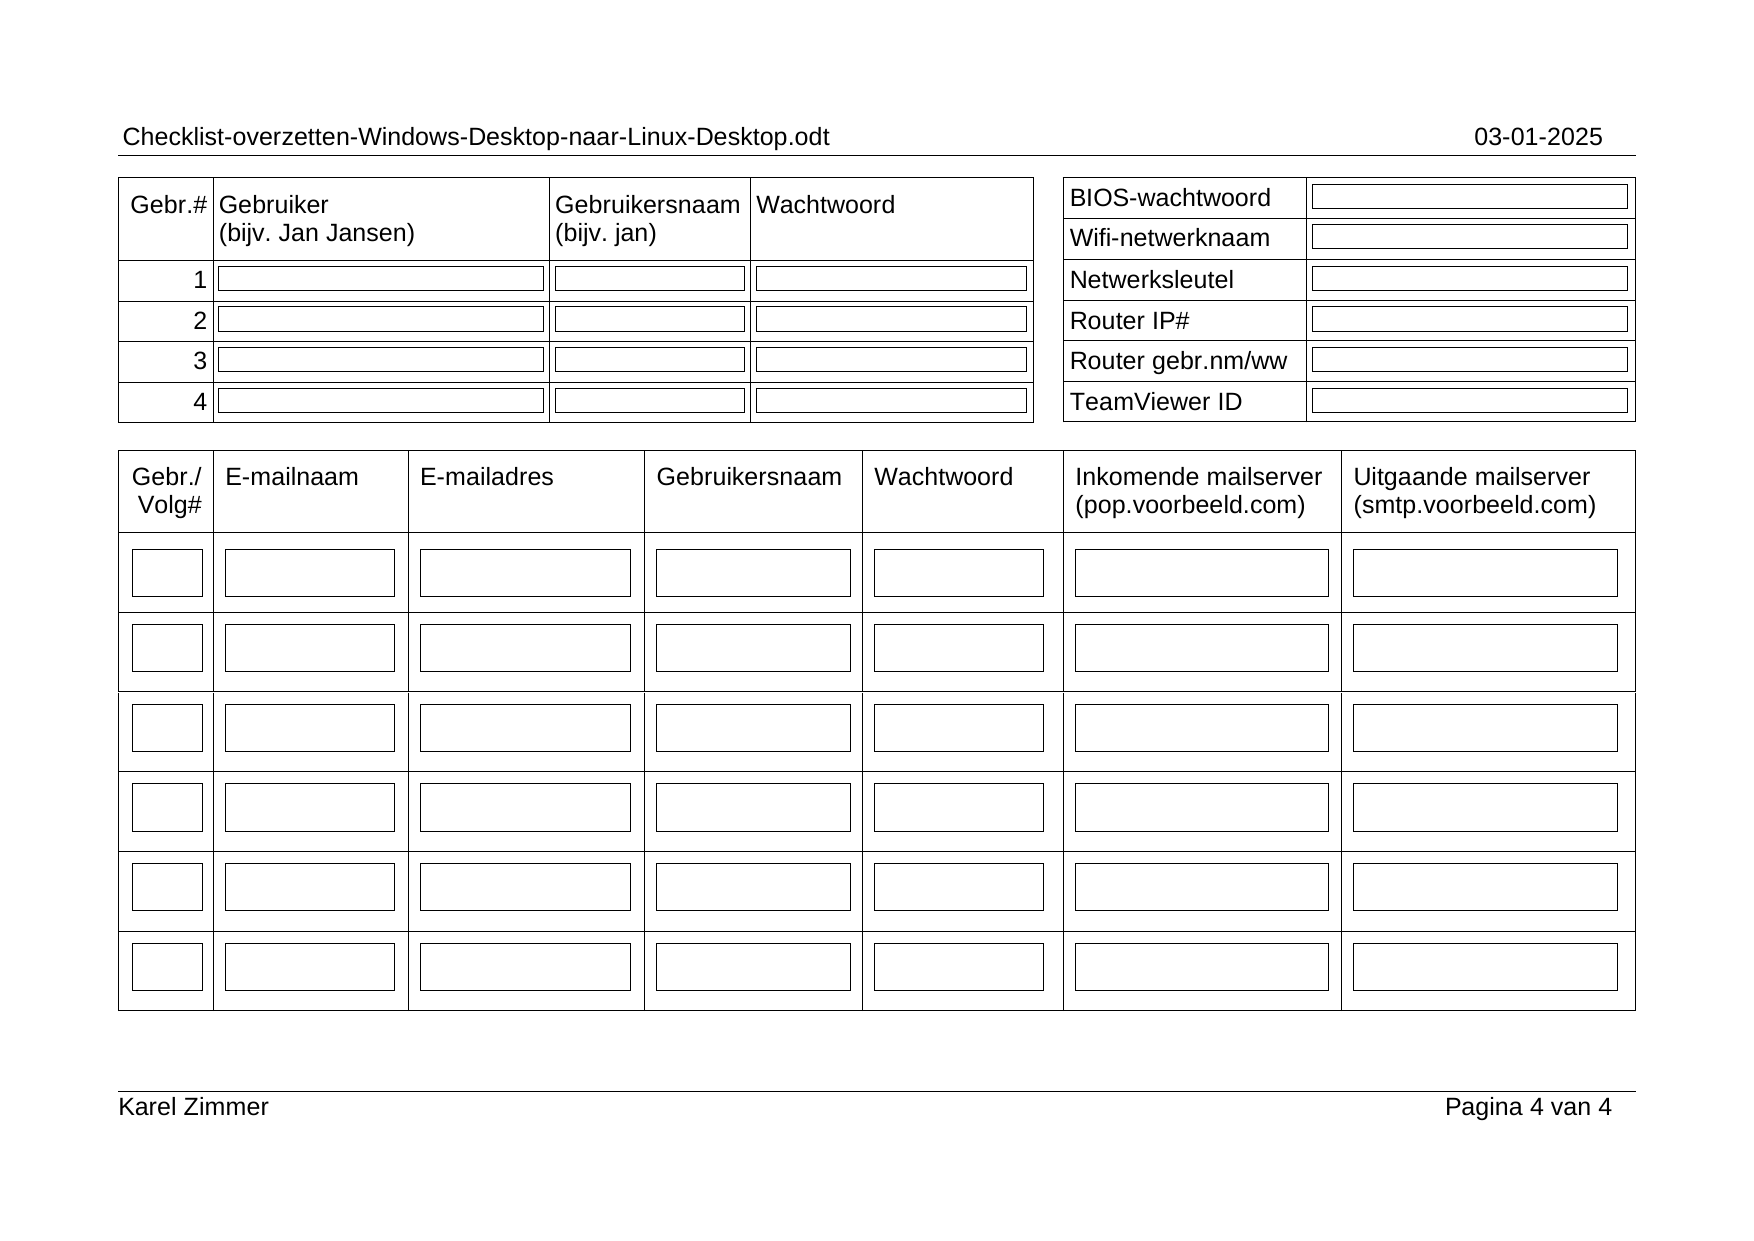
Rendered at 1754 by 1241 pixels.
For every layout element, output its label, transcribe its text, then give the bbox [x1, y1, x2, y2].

table_cell [214, 261, 549, 301]
table_cell [214, 302, 549, 341]
table_cell [119, 613, 213, 691]
table_cell [409, 852, 644, 931]
table_header Gebruiker (bijv. Jan Jansen) [214, 178, 549, 260]
table_header Gebruikersnaam [645, 451, 862, 532]
table_cell 1 [119, 261, 213, 301]
table_cell [645, 772, 862, 851]
table_cell [1034, 382, 1063, 422]
table_cell [119, 932, 213, 1010]
table_cell TeamViewer ID [1064, 382, 1306, 421]
table_cell [863, 613, 1063, 691]
table_cell [550, 383, 750, 422]
table_cell [1307, 301, 1635, 340]
table_cell [214, 533, 408, 612]
table_cell [119, 772, 213, 851]
table_header Gebruikersnaam (bijv. jan) [550, 178, 750, 260]
table_cell [1342, 693, 1635, 771]
table_cell [645, 533, 862, 612]
table_cell [214, 932, 408, 1010]
table_cell [1342, 613, 1635, 691]
table_cell [1064, 772, 1341, 851]
table_cell [1034, 219, 1063, 260]
table_header Wachtwoord [751, 178, 1033, 260]
table_cell [119, 693, 213, 771]
table_cell [1064, 693, 1341, 771]
table_cell [645, 852, 862, 931]
table_cell [751, 261, 1033, 301]
table_header E-mailadres [409, 451, 644, 532]
table_cell [409, 613, 644, 691]
table_cell [751, 383, 1033, 422]
table_cell [214, 852, 408, 931]
table_cell [645, 693, 862, 771]
table_cell [550, 302, 750, 341]
table_cell 4 [119, 383, 213, 422]
table_cell [1307, 341, 1635, 381]
table_cell [119, 852, 213, 931]
table_cell [1064, 852, 1341, 931]
table_cell [1064, 533, 1341, 612]
table_cell [1307, 219, 1635, 259]
table_cell [409, 693, 644, 771]
table_cell [409, 772, 644, 851]
table_header Wachtwoord [863, 451, 1063, 532]
table_header [1307, 178, 1635, 218]
table_cell [1034, 341, 1063, 382]
table_cell [863, 772, 1063, 851]
table_cell [1064, 932, 1341, 1010]
table_header Gebr.# [119, 178, 213, 260]
table_cell [751, 342, 1033, 382]
table_cell [645, 932, 862, 1010]
table_cell [863, 533, 1063, 612]
table_cell [1342, 772, 1635, 851]
table_cell [214, 613, 408, 691]
table_header Inkomende mailserver (pop.voorbeeld.com) [1064, 451, 1341, 532]
table_cell Router gebr.nm/ww [1064, 341, 1306, 381]
table_cell [214, 693, 408, 771]
table_cell [214, 383, 549, 422]
table_cell [1034, 301, 1063, 341]
table_header [1034, 177, 1063, 219]
table_cell [1307, 382, 1635, 421]
table_cell [409, 932, 644, 1010]
table_cell [1342, 932, 1635, 1010]
table_cell [863, 852, 1063, 931]
table_cell [214, 342, 549, 382]
table_cell Netwerksleutel [1064, 260, 1306, 300]
table_cell [1064, 613, 1341, 691]
table_header BIOS-wachtwoord [1064, 178, 1306, 218]
table_cell [119, 533, 213, 612]
table_header Gebr./Volg# [119, 451, 213, 532]
table_cell [550, 261, 750, 301]
table_cell [751, 302, 1033, 341]
table_header E-mailnaam [214, 451, 408, 532]
table_cell [1034, 260, 1063, 301]
table_cell [1307, 260, 1635, 300]
table_cell [863, 693, 1063, 771]
table_cell 3 [119, 342, 213, 382]
table_cell [645, 613, 862, 691]
table_header Uitgaande mailserver (smtp.voorbeeld.com) [1342, 451, 1635, 532]
table_cell [1342, 852, 1635, 931]
table_cell [409, 533, 644, 612]
table_cell Router IP# [1064, 301, 1306, 340]
table_cell [863, 932, 1063, 1010]
table_cell [1342, 533, 1635, 612]
table_cell 2 [119, 302, 213, 341]
table_cell Wifi-netwerknaam [1064, 219, 1306, 259]
table_cell [550, 342, 750, 382]
table_cell [214, 772, 408, 851]
